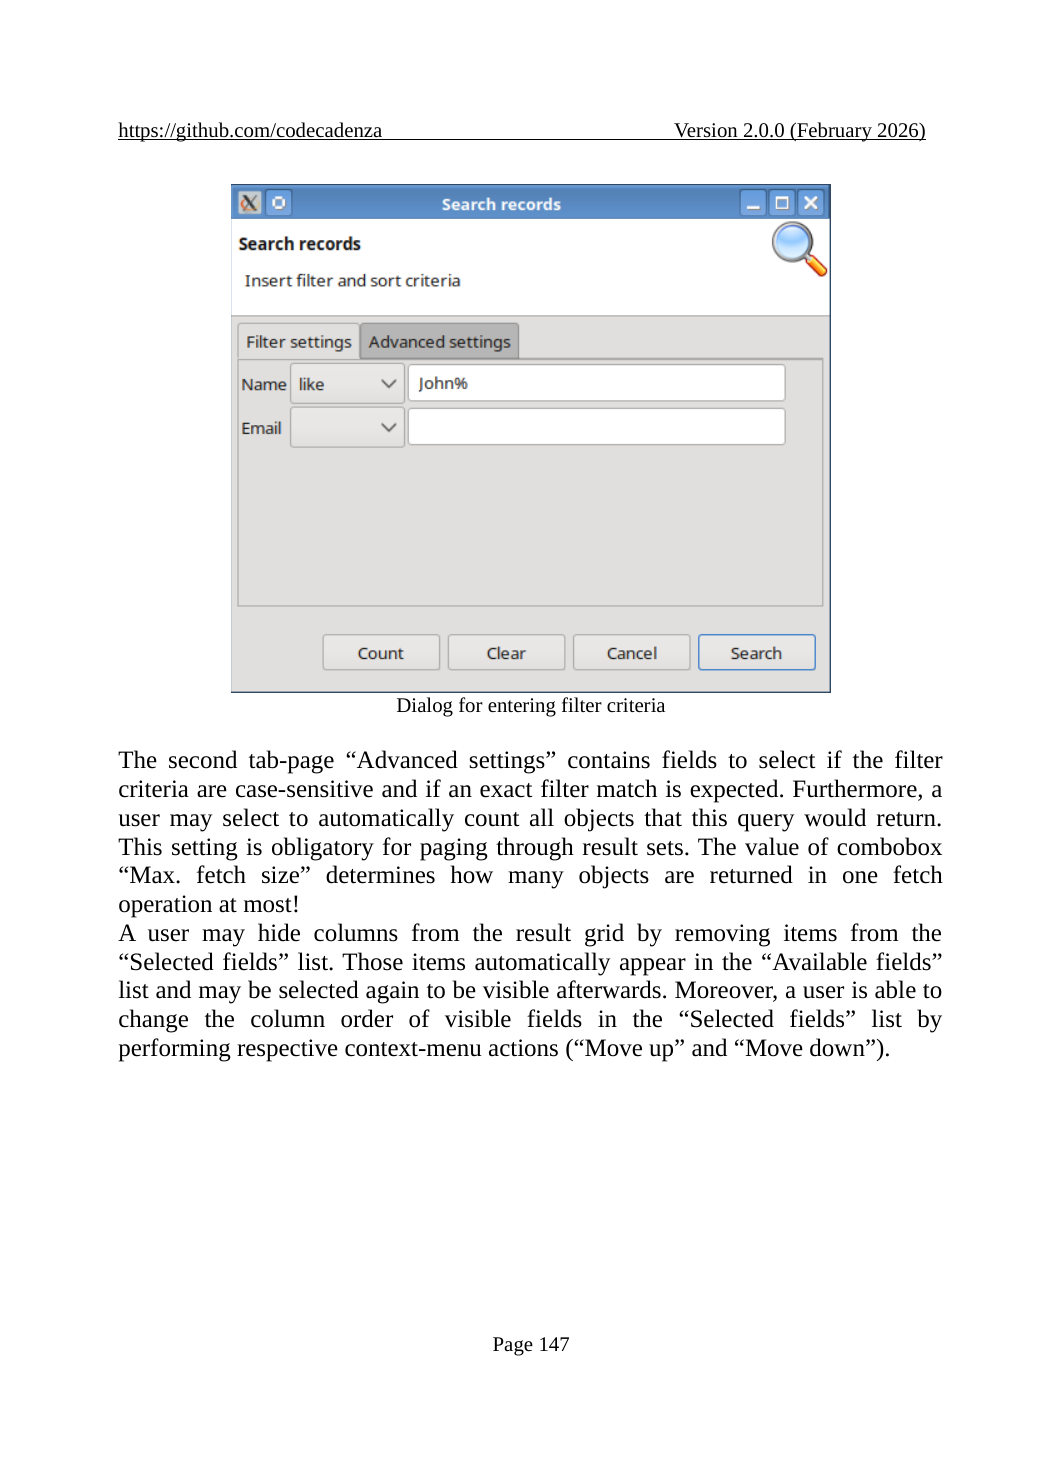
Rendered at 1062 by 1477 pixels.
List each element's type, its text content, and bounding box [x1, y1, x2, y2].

text The second tab-page “Advanced settings” contains fields to select if the filter criteria are case-sensitive and if an exact filter match is expected. Furthermore, a user may select to automatically count all objects that this query would return. This setting is obligatory for paging through result sets. The value of combobox “Max. fetch size” determines how many objects are returned in one fetch operation at most! [118, 746, 944, 918]
text A user may hide columns from the result grid by removing items from the “Selected fields” list. Those items automatically appear in the “Available fields” list and may be selected again to be visible afterwards. Moreover, a user is able to change the column order of visible fields in the “Selected fields” list by performing respective context-menu actions (“Move up” and “Move down”). [118, 918, 944, 1062]
text Dialog for entering filter criteria [231, 693, 831, 717]
picture [231, 184, 831, 693]
